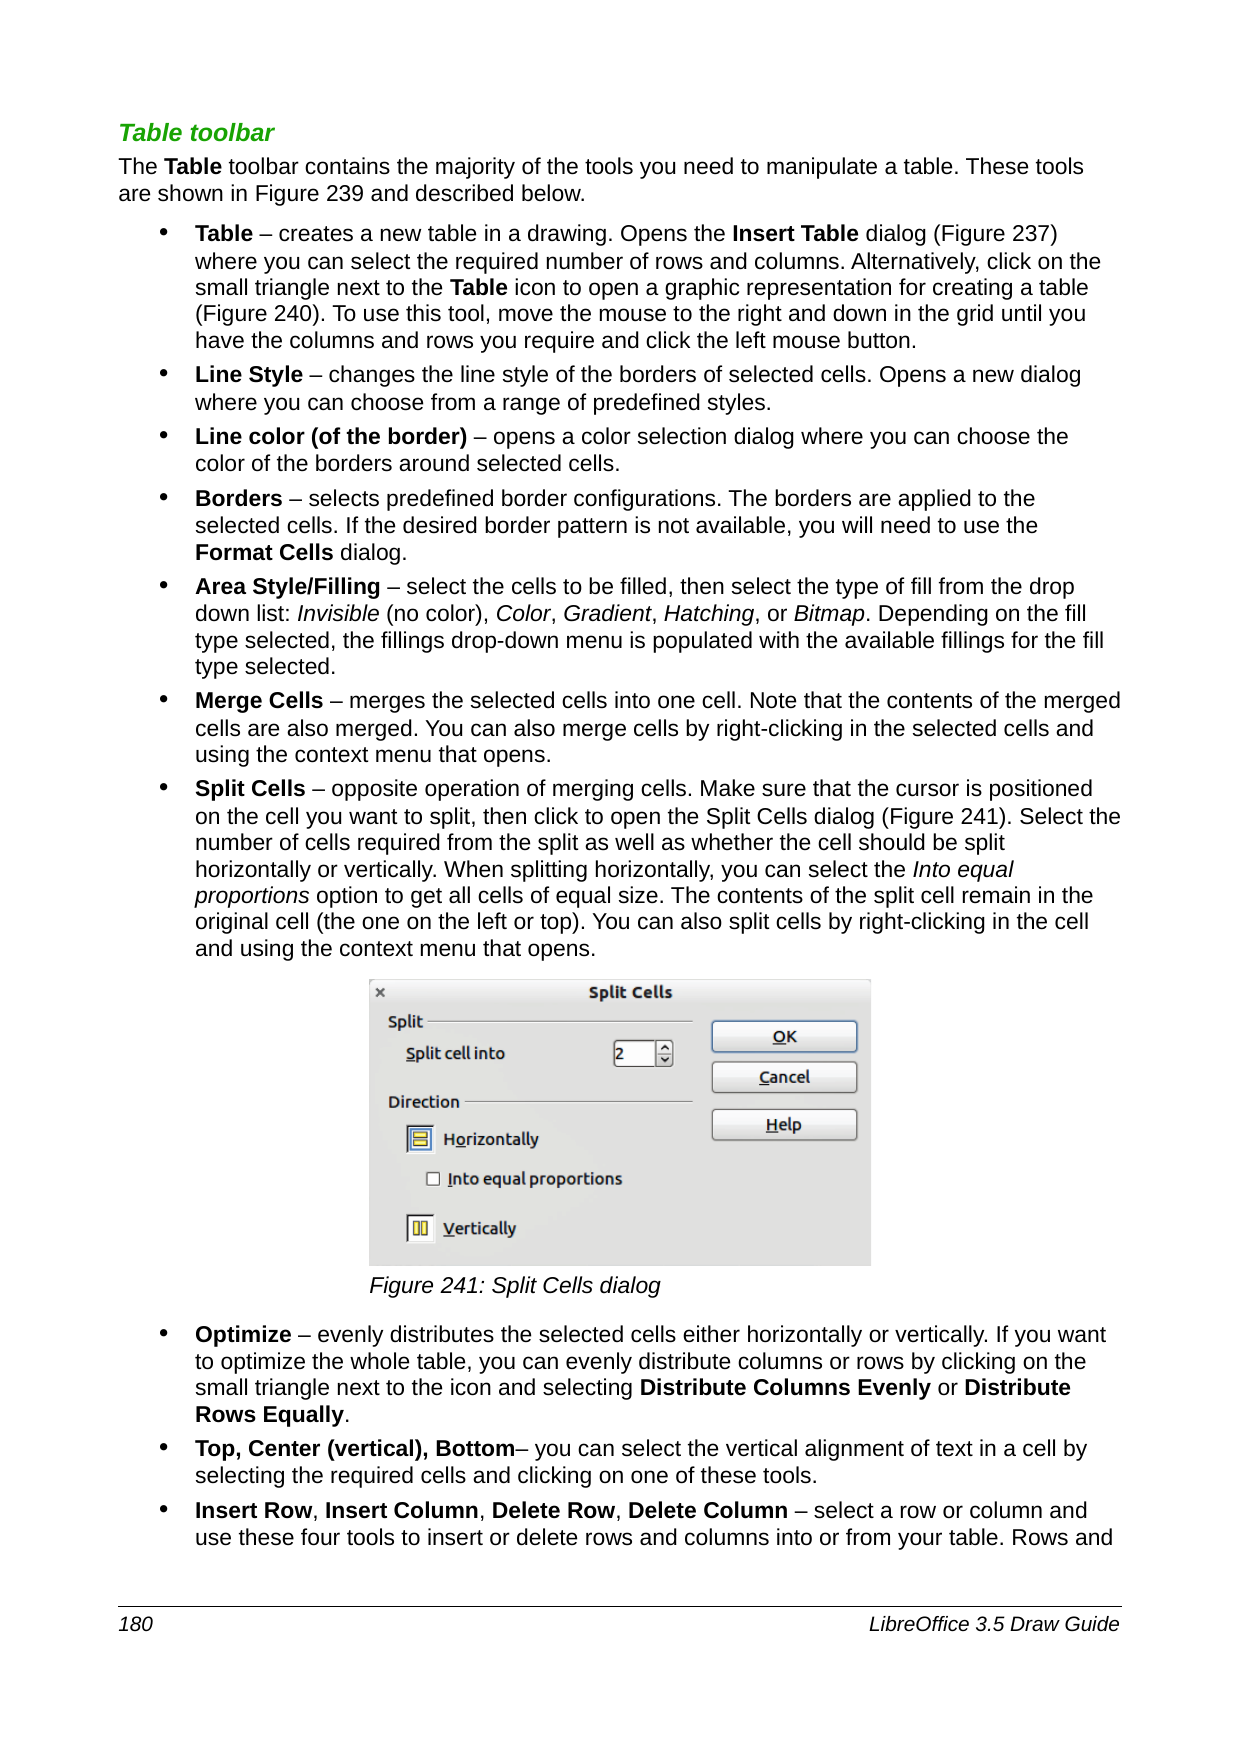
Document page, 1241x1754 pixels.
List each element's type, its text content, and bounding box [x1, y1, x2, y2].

list Line Style – changes the line style of the borders of selected cells. Opens a new dialog where you can choose from a range of predefined styles. [156, 359, 1122, 415]
list Merge Cells – merges the selected cells into one cell. Note that the contents of the merged cells are also merged. You can also merge cells by right-clicking in the selected cells and using the context menu that opens. [156, 686, 1122, 767]
list Line color (of the border) – opens a color selection dialog where you can choose the color of the borders around selected cells. [156, 421, 1122, 477]
list Table – creates a new table in a drawing. Opens the Insert Table dialog (Figure 237) where you can select the required number of rows and columns. Alternatively, click on the small triangle next to the Table icon to open a graphic representation for creating a table (Figure 240). To use this tool, move the mouse to the right and down in the grid until you have the columns and rows you require and click the left mouse button. [156, 218, 1122, 353]
list Insert Row, Insert Column, Delete Row, Delete Column – select a row or column and use these four tools to insert or delete rows and columns into or from your table. Rows and [156, 1495, 1122, 1551]
list Borders – selects predefined border configurations. The borders are applied to the selected cells. If the desired border pattern is not available, you will need to use the Format Cells dialog. [156, 483, 1122, 565]
text The Table toolbar contains the majority of the tools you need to manipulate a table. These tools are shown in Figure 239 and described below. [118, 153, 1122, 206]
list Split Cells – opposite operation of merging cells. Make sure that the cursor is positioned on the cell you want to split, then click to open the Split Cells dialog (Figure 241). Select the number of cells required from the split as well as whether the cell should be split horizontally or vertically. When splitting horizontally, you can select the Into equal proportions option to get all cells of equal size. The contents of the split cell remain in the original cell (the one on the left or top). You can also split cells by right-clicking in the cell and using the context menu that opens. [156, 774, 1122, 961]
list Top, Center (vertical), Bottom– you can select the vertical alignment of text in a cell by selecting the required cells and clicking on one of these tools. [156, 1433, 1122, 1489]
list Area Style/Filling – select the cells to be filled, then select the type of fill from the drop down list: Invisible (no color), Color, Gradient, Hatching, or Bitmap. Depending on the fill type selected, the fillings drop-down menu is populated with the available fillings for the fill type selected. [156, 571, 1122, 679]
list Optimize – evenly distributes the selected cells either horizontally or vertically. If you want to optimize the whole table, you can evenly distribute columns or rows by clicking on the small triangle next to the icon and selecting Distribute Columns Evenly or Distribute Rows Equally. [156, 1319, 1122, 1427]
text Figure 241: Split Cells dialog [369, 1272, 871, 1298]
subtitle Table toolbar [118, 118, 1122, 147]
picture [369, 979, 872, 1266]
